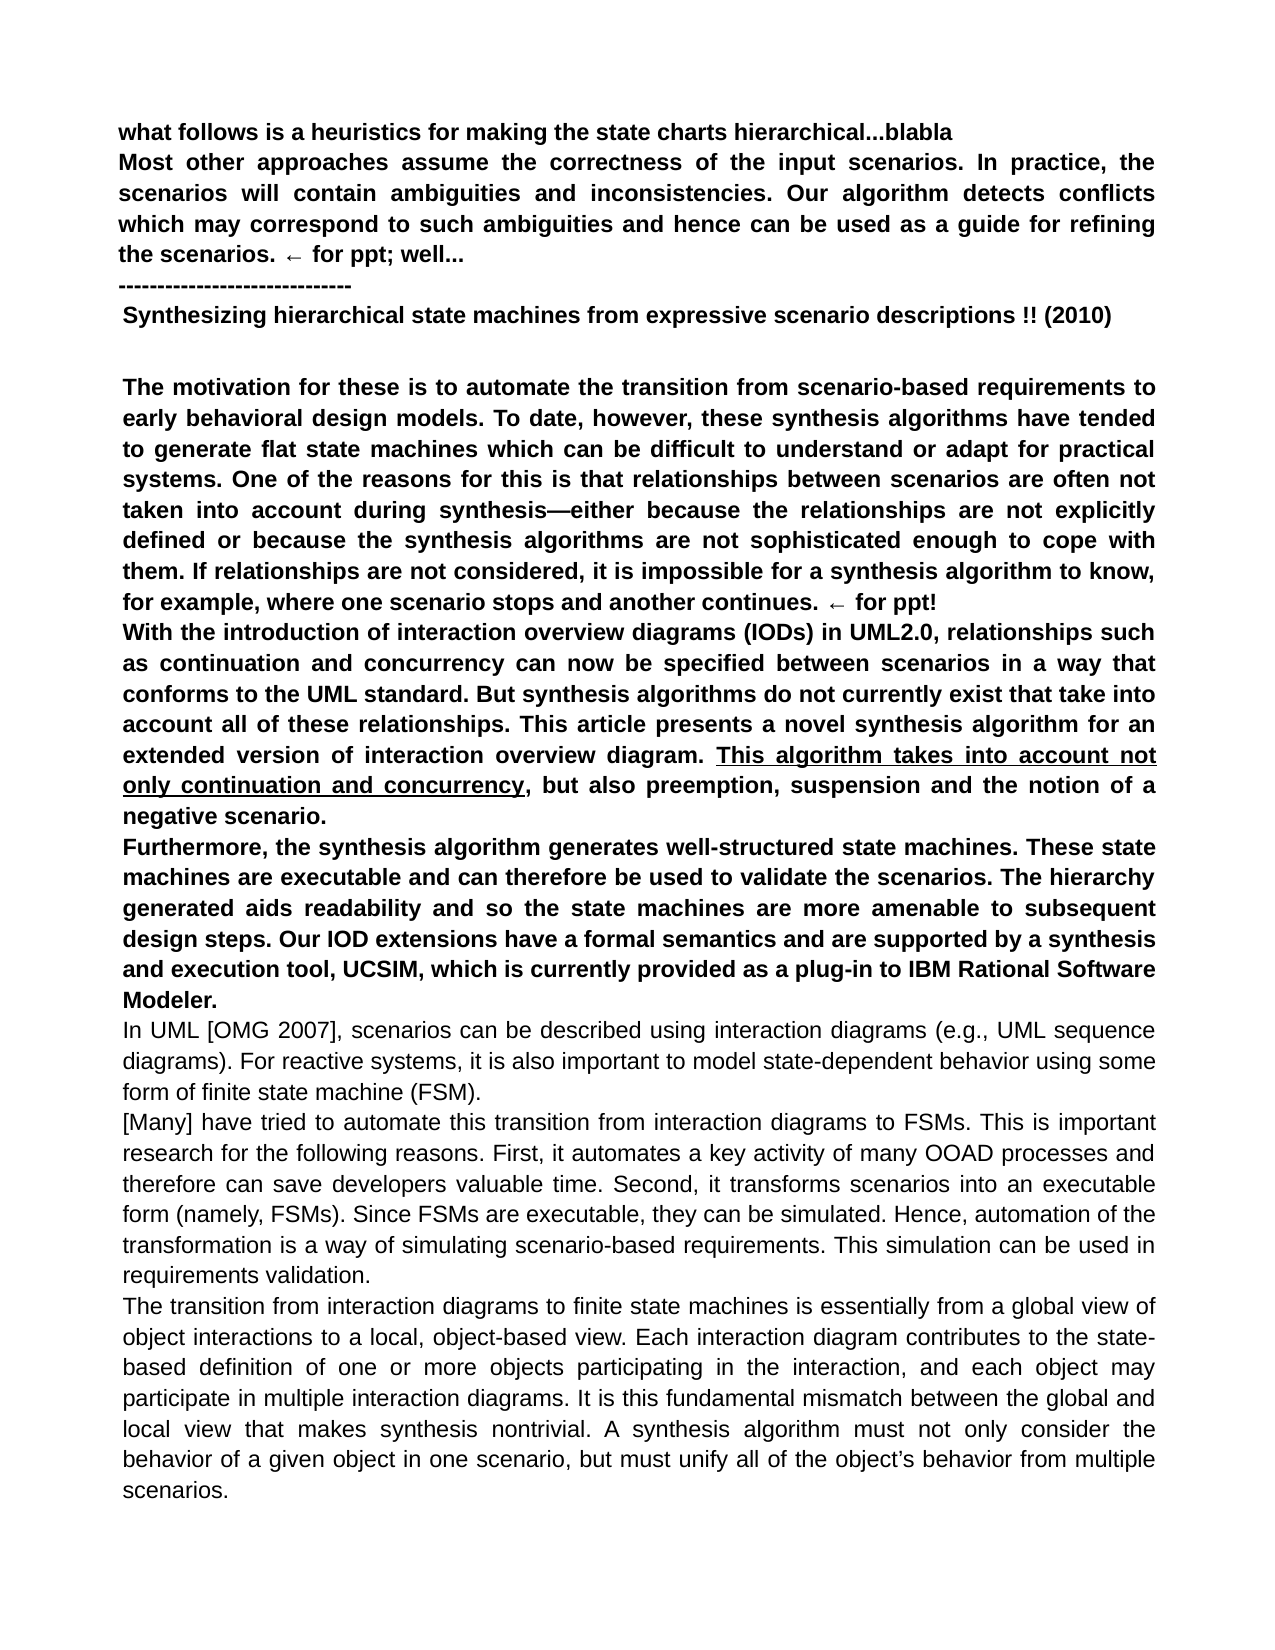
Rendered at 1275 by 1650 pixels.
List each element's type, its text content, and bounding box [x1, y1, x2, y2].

text ------------------------------ [118, 271, 1157, 298]
text what follows is a heuristics for making the state charts hierarchical...blabla [118, 118, 1157, 145]
text Furthermore, the synthesis algorithm generates well-structured state machines. These state machines are executable and can therefore be used to validate the scenarios. The hierarchy generated aids readability and so the state machines are more amenable to subsequent design steps. Our IOD extensions have a formal semantics and are supported by a synthesis and execution tool, UCSIM, which is currently provided as a plug-in to IBM Rational Software Modeler. [122, 833, 1157, 1013]
text With the introduction of interaction overview diagrams (IODs) in UML2.0, relationships such as continuation and concurrency can now be specified between scenarios in a way that conforms to the UML standard. But synthesis algorithms do not currently exist that take into account all of these relationships. This article presents a novel synthesis algorithm for an extended version of interaction overview diagram. This algorithm takes into account not only continuation and concurrency, but also preemption, suspension and the notion of a negative scenario. [122, 619, 1157, 829]
text The transition from interaction diagrams to finite state machines is essentially from a global view of object interactions to a local, object-based view. Each interaction diagram contributes to the state-based definition of one or more objects participating in the interaction, and each object may participate in multiple interaction diagrams. It is this fundamental mismatch between the global and local view that makes synthesis nontrivial. A synthesis algorithm must not only consider the behavior of a given object in one scenario, but must unify all of the object’s behavior from multiple scenarios. [122, 1292, 1157, 1503]
text Most other approaches assume the correctness of the input scenarios. In practice, the scenarios will contain ambiguities and inconsistencies. Our algorithm detects conflicts which may correspond to such ambiguities and hence can be used as a guide for refining the scenarios. ← for ppt; well... [118, 149, 1157, 267]
text The motivation for these is to automate the transition from scenario-based requirements to early behavioral design models. To date, however, these synthesis algorithms have tended to generate flat state machines which can be difficult to understand or adapt for practical systems. One of the reasons for this is that relationships between scenarios are often not taken into account during synthesis—either because the relationships are not explicitly defined or because the synthesis algorithms are not sophisticated enough to cope with them. If relationships are not considered, it is impossible for a synthesis algorithm to know, for example, where one scenario stops and another continues. ← for ppt! [122, 374, 1157, 615]
text In UML [OMG 2007], scenarios can be described using interaction diagrams (e.g., UML sequence diagrams). For reactive systems, it is also important to model state-dependent behavior using some form of finite state machine (FSM). [122, 1017, 1157, 1105]
text [Many] have tried to automate this transition from interaction diagrams to FSMs. This is important research for the following reasons. First, it automates a key activity of many OOAD processes and therefore can save developers valuable time. Second, it transforms scenarios into an executable form (namely, FSMs). Since FSMs are executable, they can be simulated. Hence, automation of the transformation is a way of simulating scenario-based requirements. This simulation can be used in requirements validation. [122, 1109, 1157, 1289]
text Synthesizing hierarchical state machines from expressive scenario descriptions !! (2010) [122, 302, 1157, 329]
